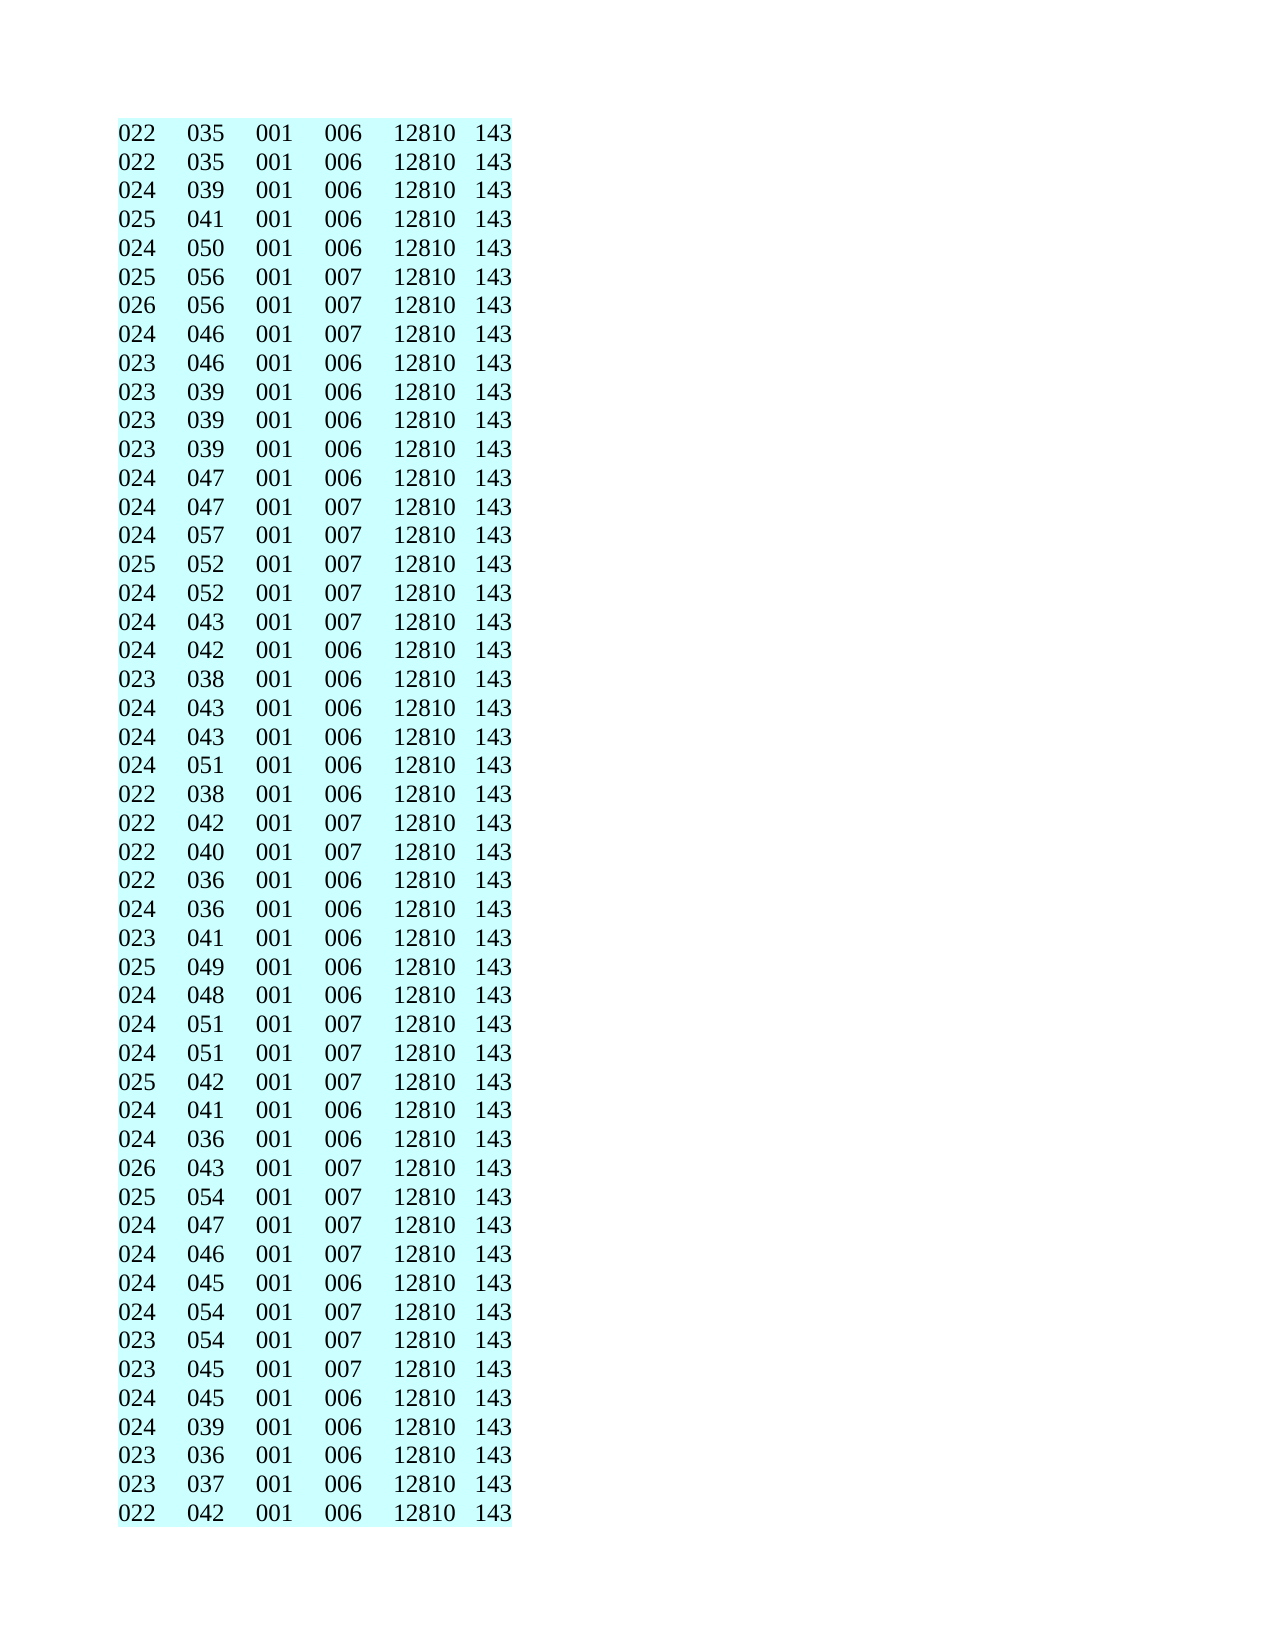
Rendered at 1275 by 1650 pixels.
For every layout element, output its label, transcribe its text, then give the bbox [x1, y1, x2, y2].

text 023 046 001 006 12810 143 [118, 348, 1157, 377]
text 025 042 001 007 12810 143 [118, 1067, 1157, 1096]
text 023 039 001 006 12810 143 [118, 377, 1157, 406]
text 024 047 001 007 12810 143 [118, 492, 1157, 521]
text 024 036 001 006 12810 143 [118, 1124, 1157, 1153]
text 023 036 001 006 12810 143 [118, 1441, 1157, 1469]
text 022 038 001 006 12810 143 [118, 779, 1157, 808]
text 023 039 001 006 12810 143 [118, 406, 1157, 434]
text 024 043 001 007 12810 143 [118, 607, 1157, 636]
text 022 040 001 007 12810 143 [118, 837, 1157, 866]
text 024 043 001 006 12810 143 [118, 722, 1157, 751]
text 023 041 001 006 12810 143 [118, 923, 1157, 952]
text 024 045 001 006 12810 143 [118, 1383, 1157, 1412]
text 025 054 001 007 12810 143 [118, 1182, 1157, 1211]
text 024 052 001 007 12810 143 [118, 578, 1157, 607]
text 022 042 001 007 12810 143 [118, 808, 1157, 837]
text 023 054 001 007 12810 143 [118, 1326, 1157, 1354]
text 025 049 001 006 12810 143 [118, 952, 1157, 981]
text 022 035 001 006 12810 143 [118, 118, 1157, 147]
text 026 043 001 007 12810 143 [118, 1153, 1157, 1182]
text 026 056 001 007 12810 143 [118, 291, 1157, 319]
text 024 043 001 006 12810 143 [118, 693, 1157, 722]
text 024 057 001 007 12810 143 [118, 521, 1157, 549]
text 023 039 001 006 12810 143 [118, 434, 1157, 463]
text 022 036 001 006 12810 143 [118, 866, 1157, 894]
text 023 037 001 006 12810 143 [118, 1469, 1157, 1498]
text 023 045 001 007 12810 143 [118, 1354, 1157, 1383]
text 025 052 001 007 12810 143 [118, 549, 1157, 578]
text 023 038 001 006 12810 143 [118, 664, 1157, 693]
text 024 048 001 006 12810 143 [118, 981, 1157, 1009]
text 022 035 001 006 12810 143 [118, 147, 1157, 176]
text 024 050 001 006 12810 143 [118, 233, 1157, 262]
text 024 042 001 006 12810 143 [118, 636, 1157, 664]
text 024 039 001 006 12810 143 [118, 1412, 1157, 1441]
text 024 051 001 007 12810 143 [118, 1009, 1157, 1038]
text 022 042 001 006 12810 143 [118, 1498, 1157, 1527]
text 024 046 001 007 12810 143 [118, 1239, 1157, 1268]
text 024 041 001 006 12810 143 [118, 1096, 1157, 1124]
text 024 036 001 006 12810 143 [118, 894, 1157, 923]
text 024 046 001 007 12810 143 [118, 319, 1157, 348]
text 025 056 001 007 12810 143 [118, 262, 1157, 291]
text 025 041 001 006 12810 143 [118, 204, 1157, 233]
text 024 045 001 006 12810 143 [118, 1268, 1157, 1297]
text 024 054 001 007 12810 143 [118, 1297, 1157, 1326]
text 024 051 001 007 12810 143 [118, 1038, 1157, 1067]
text 024 047 001 006 12810 143 [118, 463, 1157, 492]
text 024 039 001 006 12810 143 [118, 176, 1157, 204]
text 024 047 001 007 12810 143 [118, 1211, 1157, 1239]
text 024 051 001 006 12810 143 [118, 751, 1157, 779]
